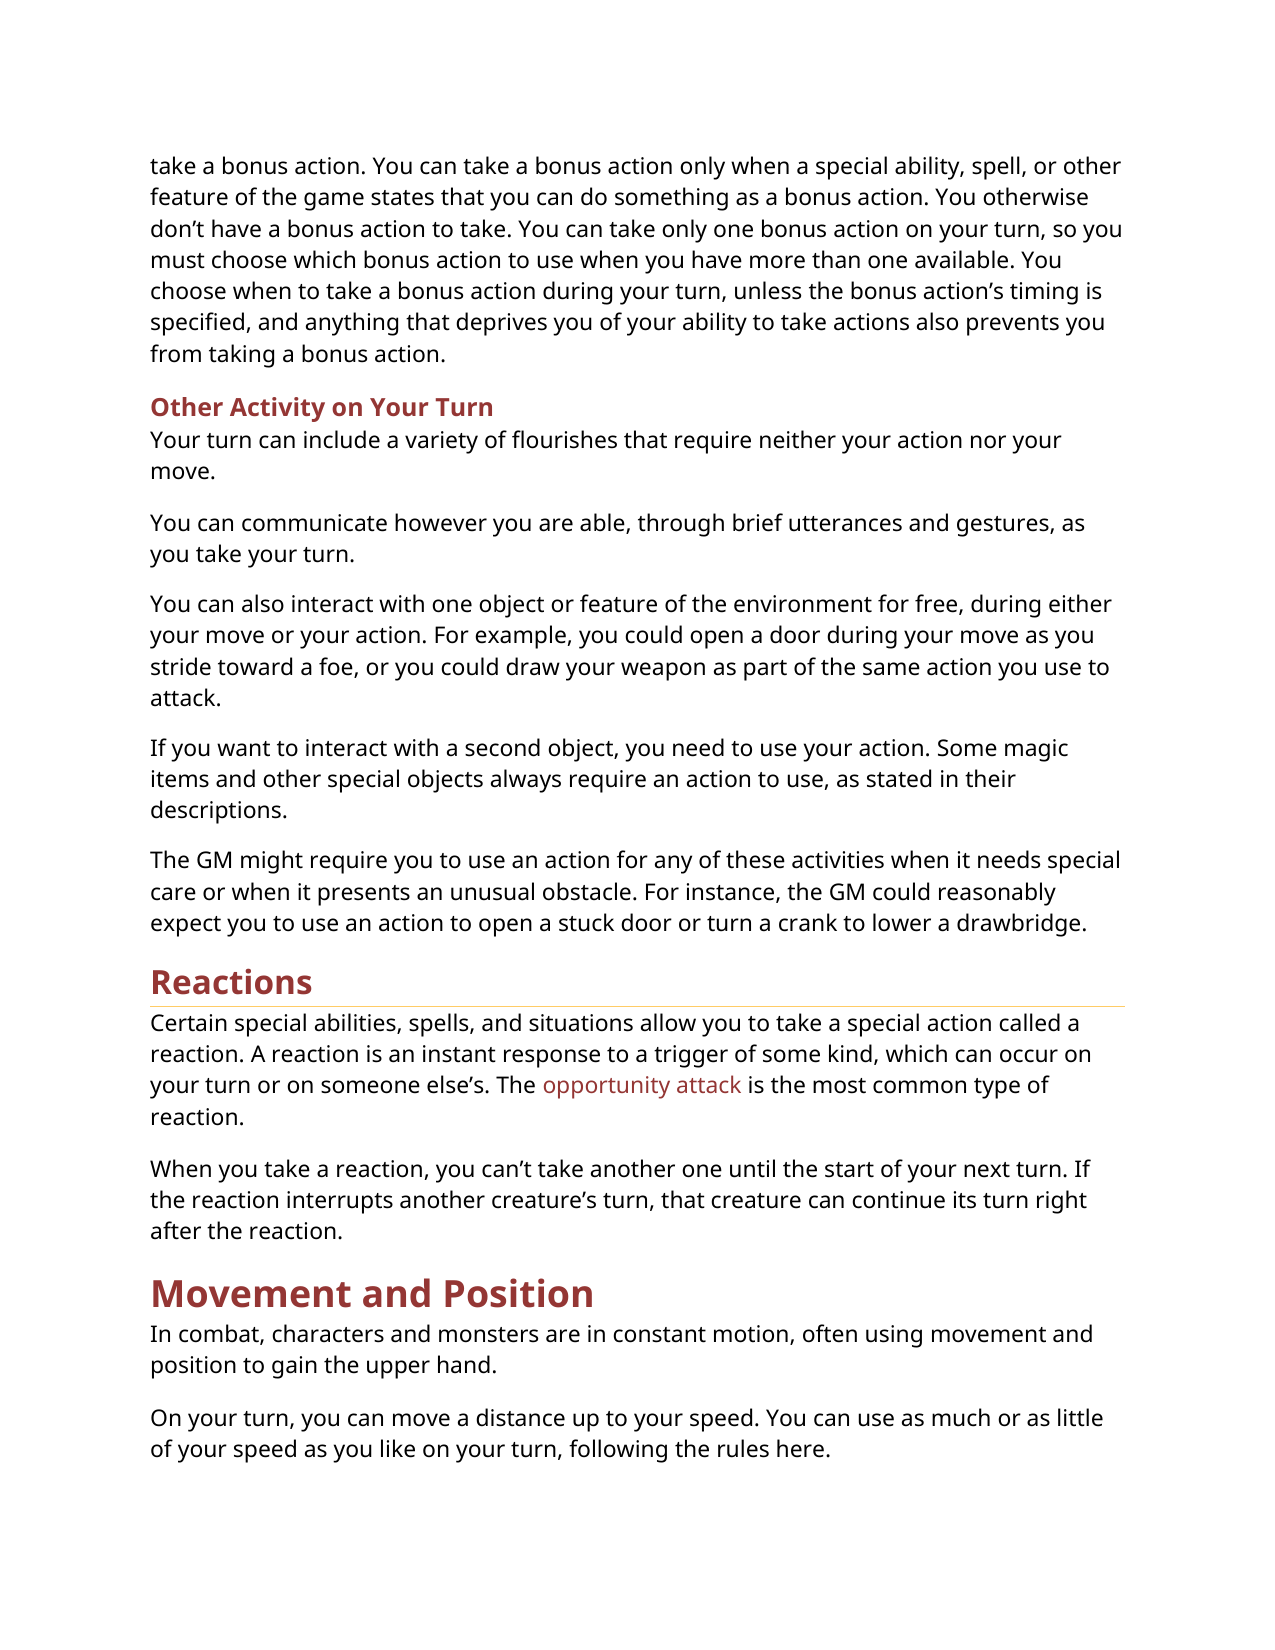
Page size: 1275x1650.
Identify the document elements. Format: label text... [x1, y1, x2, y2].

subtitle Other Activity on Your Turn [150, 389, 1125, 424]
text When you take a reaction, you can’t take another one until the start of your next turn. If the reaction interrupts another creature’s turn, that creature can continue its turn right after the reaction. [150, 1152, 1125, 1246]
text In combat, characters and monsters are in constant motion, often using movement and position to gain the upper hand. [150, 1318, 1125, 1381]
text Your turn can include a variety of flourishes that require neither your action nor your move. [150, 424, 1125, 486]
subtitle Reactions [150, 959, 1125, 1006]
text If you want to interact with a second object, you need to use your action. Some magic items and other special objects always require an action to use, as stated in their descriptions. [150, 732, 1125, 826]
subtitle Movement and Position [150, 1267, 1125, 1318]
text You can communicate however you are able, through brief utterances and gestures, as you take your turn. [150, 507, 1125, 569]
text On your turn, you can move a distance up to your speed. You can use as much or as little of your speed as you like on your turn, following the rules here. [150, 1401, 1125, 1464]
text take a bonus action. You can take a bonus action only when a special ability, spell, or other feature of the game states that you can do something as a bonus action. You otherwise don’t have a bonus action to take. You can take only one bonus action on your turn, so you must choose which bonus action to use when you have more than one available. You choose when to take a bonus action during your turn, unless the bonus action’s timing is specified, and anything that deprives you of your ability to take actions also prevents you from taking a bonus action. [150, 150, 1125, 369]
text You can also interact with one object or feature of the environment for free, during either your move or your action. For example, you could open a door during your move as you stride toward a foe, or you could draw your weapon as part of the same action you use to attack. [150, 588, 1125, 713]
text Certain special abilities, spells, and situations allow you to take a special action called a reaction. A reaction is an instant response to a trigger of some kind, which can occur on your turn or on someone else’s. The opportunity attack is the most common type of reaction. [150, 1007, 1125, 1132]
text The GM might require you to use an action for any of these activities when it needs special care or when it presents an unusual obstacle. For instance, the GM could reasonably expect you to use an action to open a stuck door or turn a crank to lower a drawbridge. [150, 844, 1125, 938]
